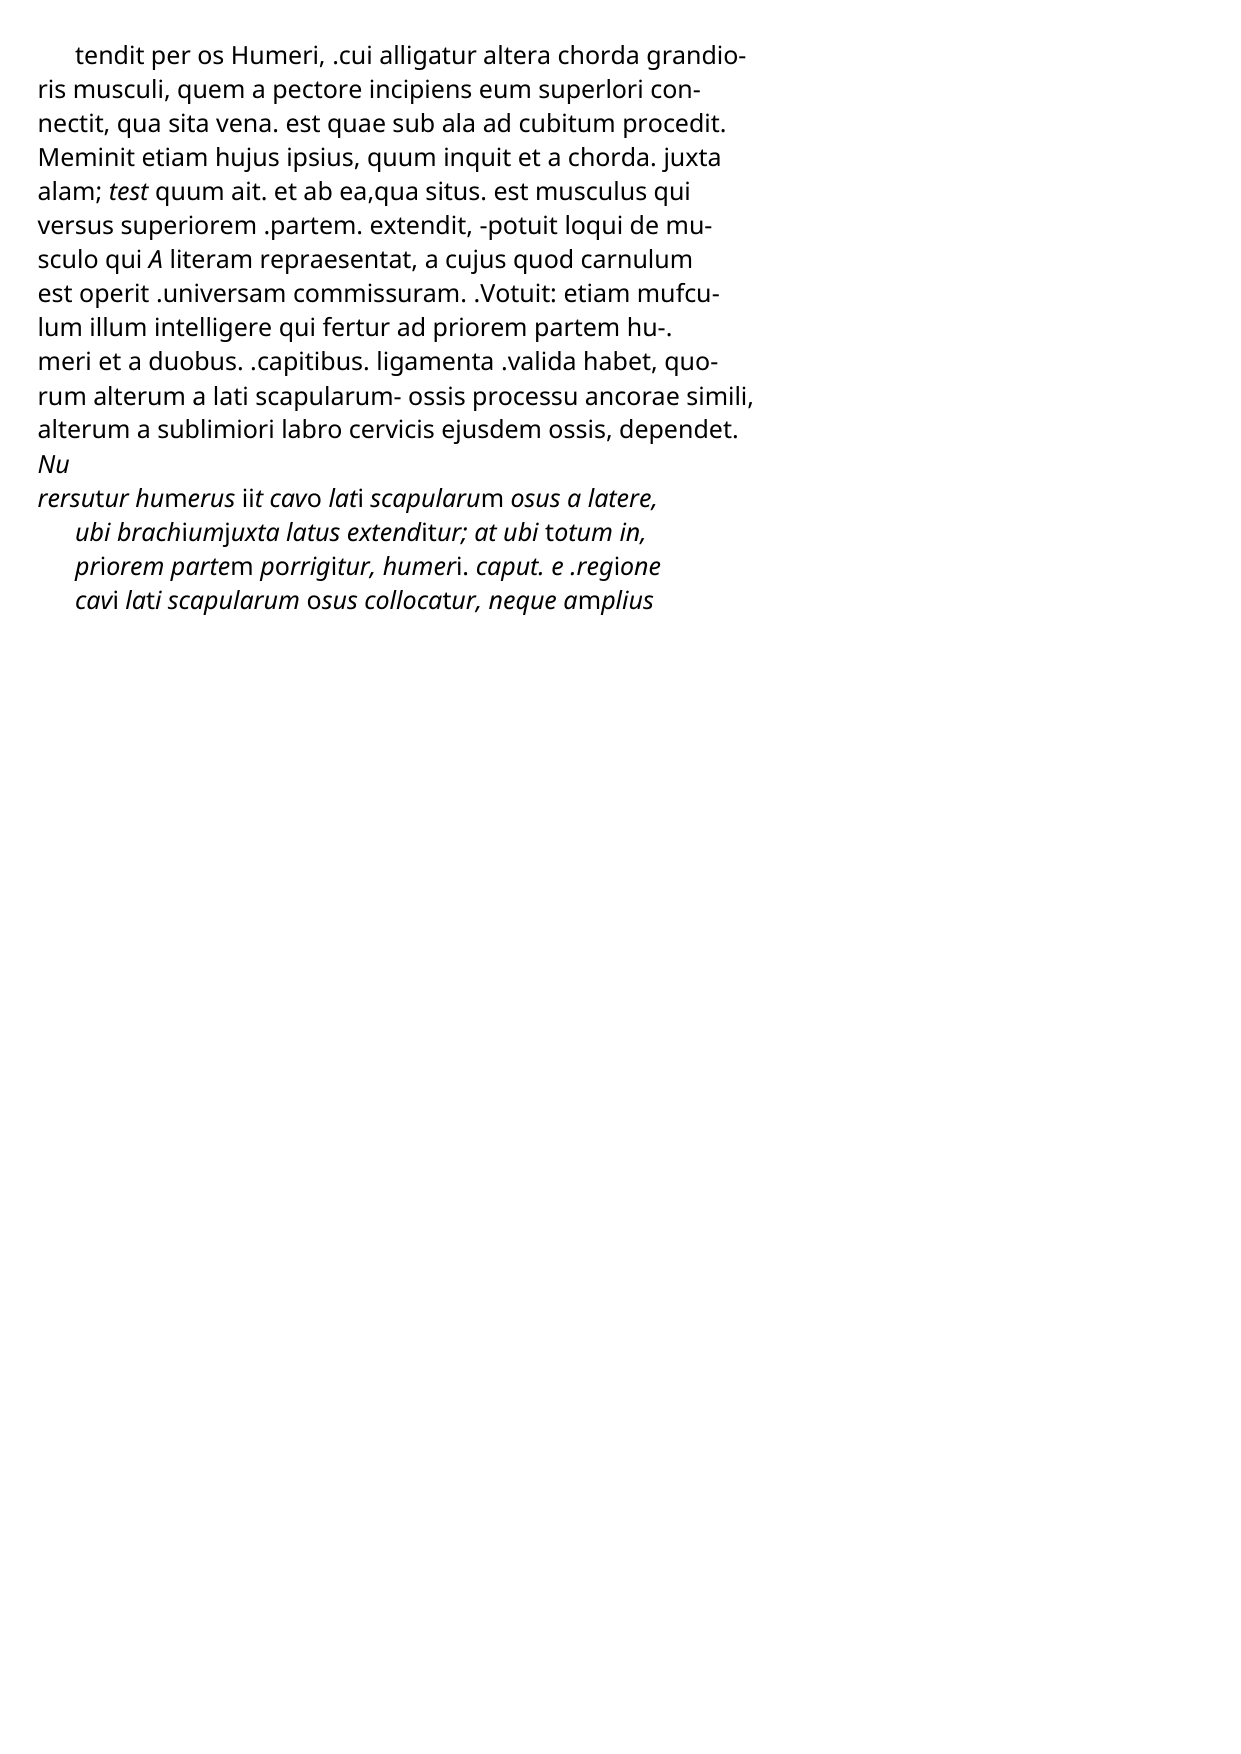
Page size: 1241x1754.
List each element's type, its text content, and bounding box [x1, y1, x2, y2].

text rersutur humerus iit cavo lati scapularum osus a latere, ubi brachiumjuxta latus extenditur; at ubi totum in, priorem partem porrigitur, humeri. caput. e .regione cavi lati scapularum osus collocatur, neque amplius [37, 480, 1203, 617]
text tendit per os Humeri, .cui alligatur altera chorda grandio- ris musculi, quem a pectore incipiens eum superlori con- nectit, qua sita vena. est quae sub ala ad cubitum procedit. Meminit etiam hujus ipsius, quum inquit et a chorda. juxta alam; test quum ait. et ab ea,qua situs. est musculus qui versus superiorem .partem. extendit, -potuit loqui de mu- sculo qui A literam repraesentat, a cujus quod carnulum est operit .universam commissuram. .Votuit: etiam mufcu- lum illum intelligere qui fertur ad priorem partem hu-. meri et a duobus. .capitibus. ligamenta .valida habet, quo- rum alterum a lati scapularum- ossis processu ancorae simili, alterum a sublimiori labro cervicis ejusdem ossis, dependet. [37, 37, 1203, 446]
text Nu [37, 446, 1203, 480]
